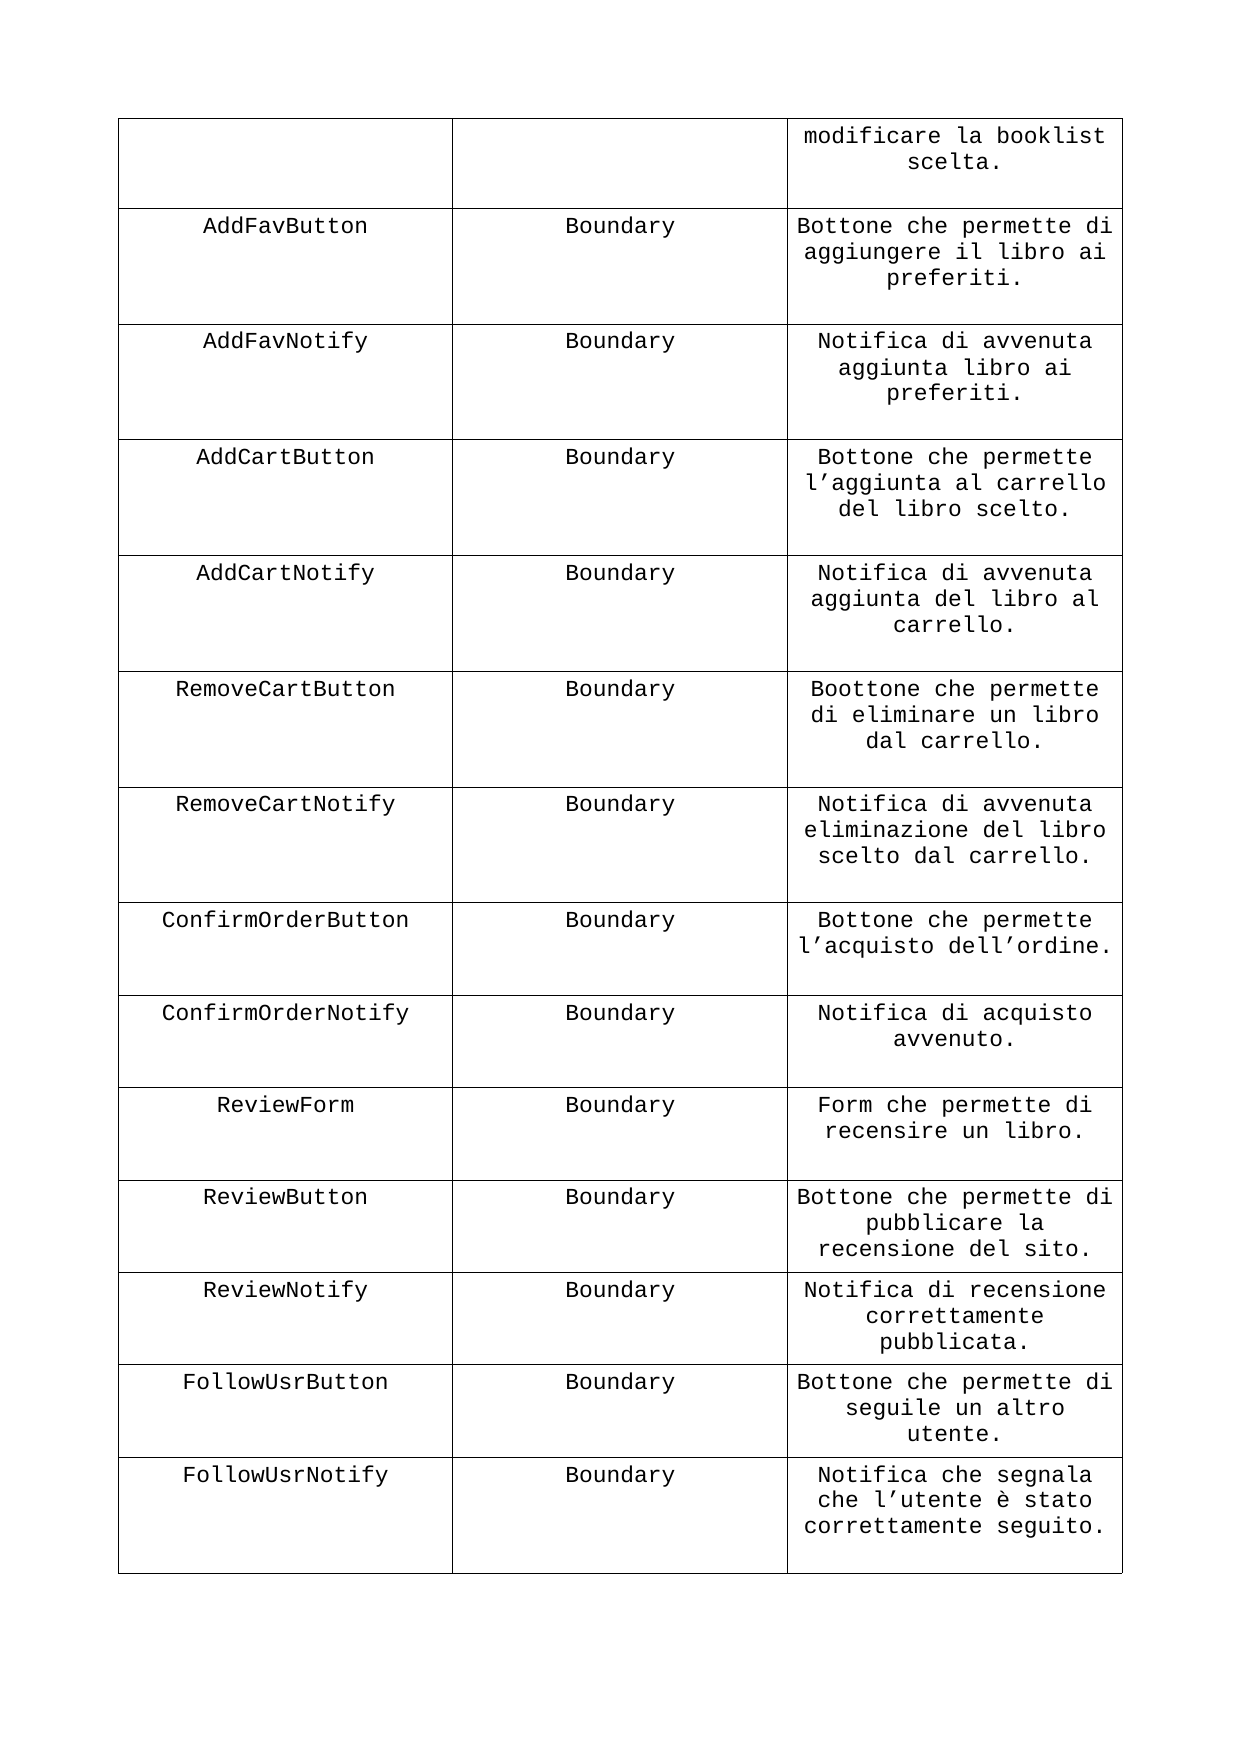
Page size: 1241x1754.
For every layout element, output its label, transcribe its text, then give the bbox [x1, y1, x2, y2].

table_cell AddFavButton [119, 209, 452, 324]
table_cell ReviewNotify [119, 1273, 452, 1364]
table_cell Boundary [453, 556, 787, 671]
table_cell Notifica che segnala che l’utente è stato correttamente seguito. [788, 1458, 1122, 1572]
table_cell FollowUsrNotify [119, 1458, 452, 1572]
table_cell RemoveCartButton [119, 672, 452, 787]
table_cell ReviewButton [119, 1181, 452, 1272]
table_cell AddCartButton [119, 440, 452, 555]
table_cell Form che permette di recensire un libro. [788, 1088, 1122, 1179]
table_cell Boundary [453, 1273, 787, 1364]
table_cell Boottone che permette di eliminare un libro dal carrello. [788, 672, 1122, 787]
table_cell Boundary [453, 903, 787, 995]
table_cell Notifica di recensione correttamente pubblicata. [788, 1273, 1122, 1364]
table_cell AddFavNotify [119, 325, 452, 439]
table_cell ConfirmOrderButton [119, 903, 452, 995]
table_cell Bottone che permette l’aggiunta al carrello del libro scelto. [788, 440, 1122, 555]
table_cell Notifica di avvenuta aggiunta del libro al carrello. [788, 556, 1122, 671]
table_cell Bottone che permette di pubblicare la recensione del sito. [788, 1181, 1122, 1272]
table_cell Notifica di acquisto avvenuto. [788, 996, 1122, 1087]
table_cell [119, 119, 452, 208]
table_cell Bottone che permette di seguile un altro utente. [788, 1365, 1122, 1457]
table_cell ReviewForm [119, 1088, 452, 1179]
table_cell Boundary [453, 1088, 787, 1179]
table_cell modificare la booklist scelta. [788, 119, 1122, 208]
table_cell Bottone che permette l’acquisto dell’ordine. [788, 903, 1122, 995]
table_cell ConfirmOrderNotify [119, 996, 452, 1087]
table_cell [453, 119, 787, 208]
table_cell Boundary [453, 440, 787, 555]
table_cell Boundary [453, 209, 787, 324]
table_cell Notifica di avvenuta aggiunta libro ai preferiti. [788, 325, 1122, 439]
table_cell Notifica di avvenuta eliminazione del libro scelto dal carrello. [788, 788, 1122, 902]
table_cell FollowUsrButton [119, 1365, 452, 1457]
table_cell RemoveCartNotify [119, 788, 452, 902]
table_cell Boundary [453, 672, 787, 787]
table_cell Boundary [453, 996, 787, 1087]
table_cell Boundary [453, 788, 787, 902]
table_cell Boundary [453, 1458, 787, 1572]
table_cell AddCartNotify [119, 556, 452, 671]
table_cell Bottone che permette di aggiungere il libro ai preferiti. [788, 209, 1122, 324]
table_cell Boundary [453, 1181, 787, 1272]
table_cell Boundary [453, 325, 787, 439]
table_cell Boundary [453, 1365, 787, 1457]
